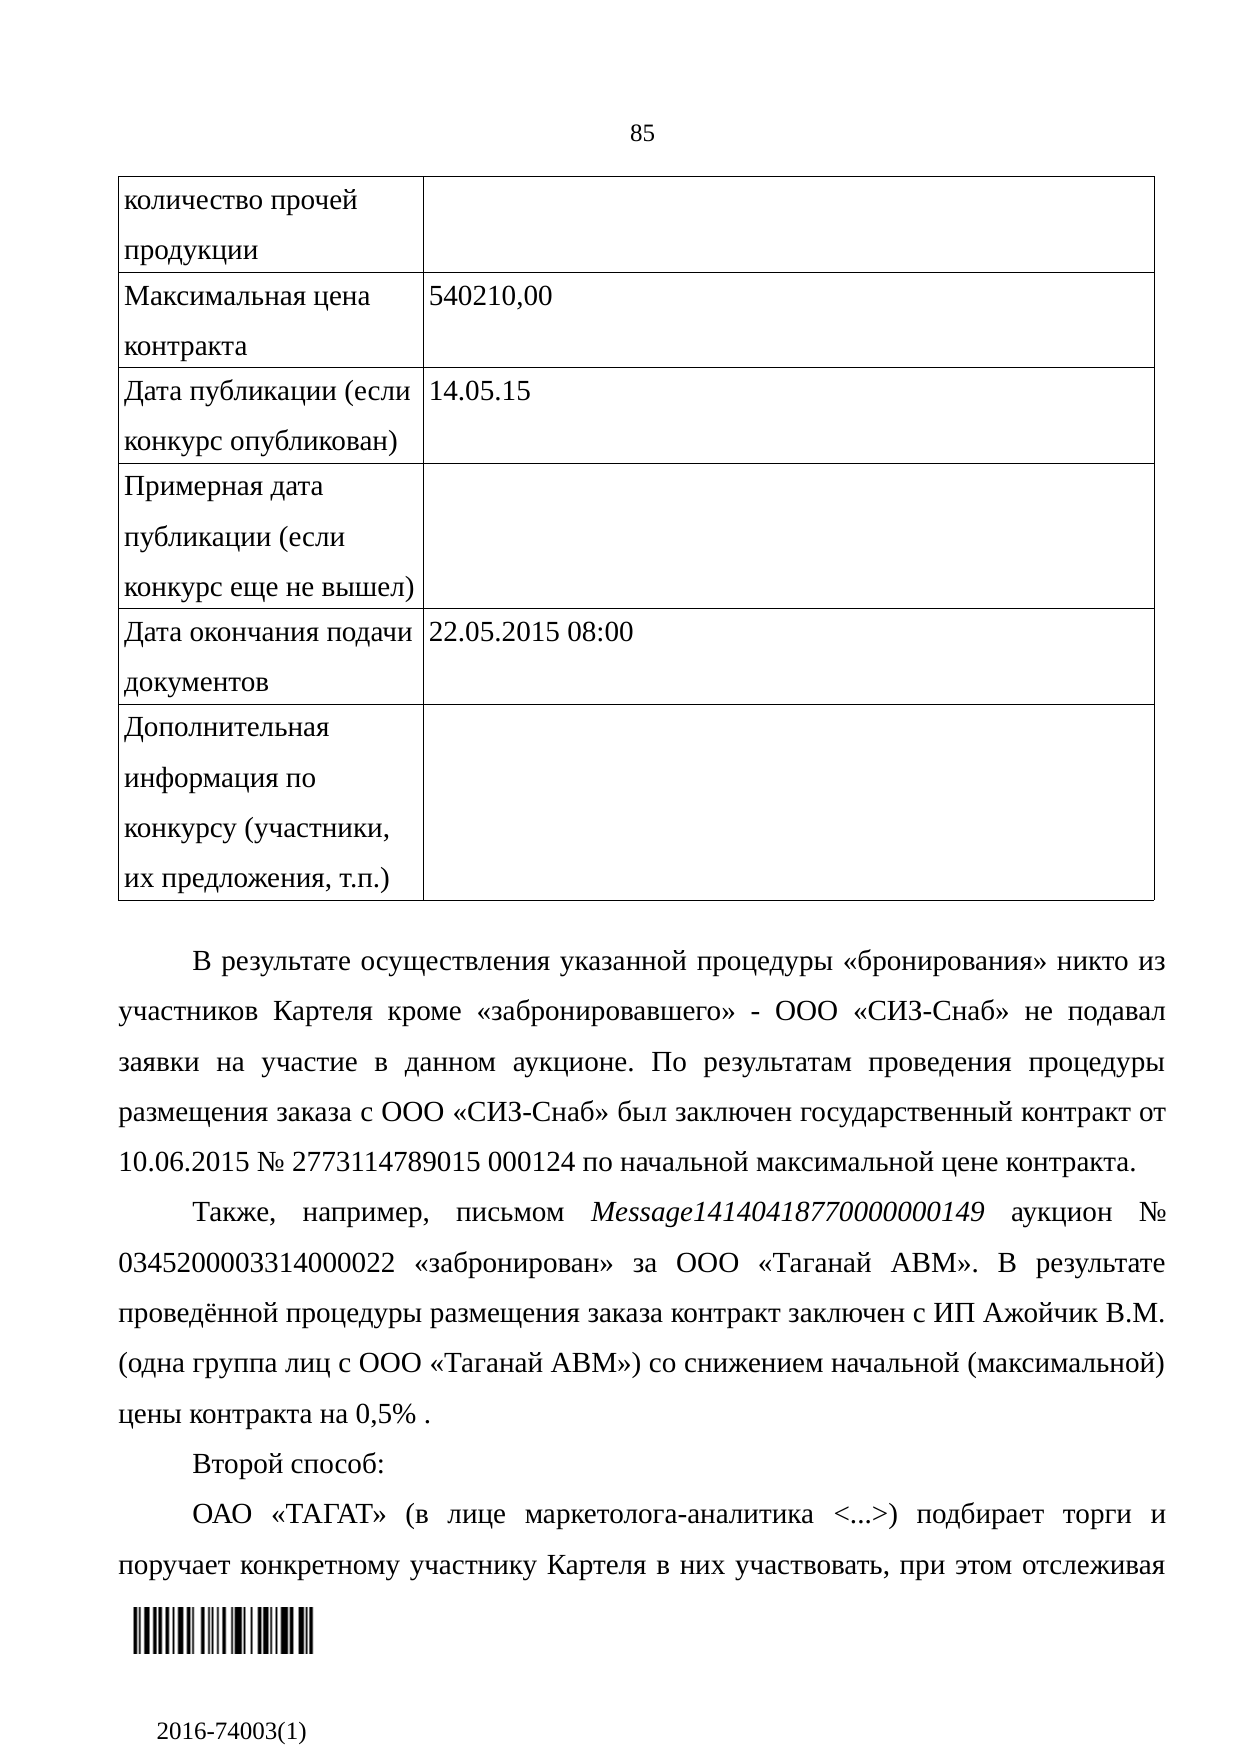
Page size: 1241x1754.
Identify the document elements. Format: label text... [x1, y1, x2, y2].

picture [118, 1607, 331, 1654]
table_cell количество прочей продукции [119, 177, 423, 272]
table_cell 14.05.15 [424, 368, 1154, 463]
text Второй способ: [118, 1446, 1167, 1480]
table_cell [424, 464, 1154, 608]
table_cell [424, 177, 1154, 272]
table_cell [424, 705, 1154, 900]
table_cell Дополнительная информация по конкурсу (участники, их предложения, т.п.) [119, 705, 423, 900]
table_cell Дата публикации (если конкурс опубликован) [119, 368, 423, 463]
table_cell Дата окончания подачи документов [119, 609, 423, 704]
table_cell 22.05.2015 08:00 [424, 609, 1154, 704]
text ОАО «ТАГАТ» (в лице маркетолога-аналитика <...>) подбирает торги и поручает конкретному участнику Картеля в них участвовать, при этом отслеживая [118, 1496, 1167, 1580]
table_cell 540210,00 [424, 273, 1154, 367]
table_cell Примерная дата публикации (если конкурс еще не вышел) [119, 464, 423, 608]
table_cell Максимальная цена контракта [119, 273, 423, 367]
text В результате осуществления указанной процедуры «бронирования» никто из участников Картеля кроме «забронировавшего» - ООО «СИЗ-Снаб» не подавал заявки на участие в данном аукционе. По результатам проведения процедуры размещения заказа с ООО «СИЗ-Снаб» был заключен государственный контракт от 10.06.2015 № 2773114789015 000124 по начальной максимальной цене контракта. [118, 943, 1167, 1178]
text Также, например, письмом Message14140418770000000149 аукцион № 0345200003314000022 «забронирован» за ООО «Таганай АВМ». В результате проведённой процедуры размещения заказа контракт заключен с ИП Ажойчик В.М. (одна группа лиц с ООО «Таганай АВМ») со снижением начальной (максимальной) цены контракта на 0,5% . [118, 1194, 1167, 1429]
